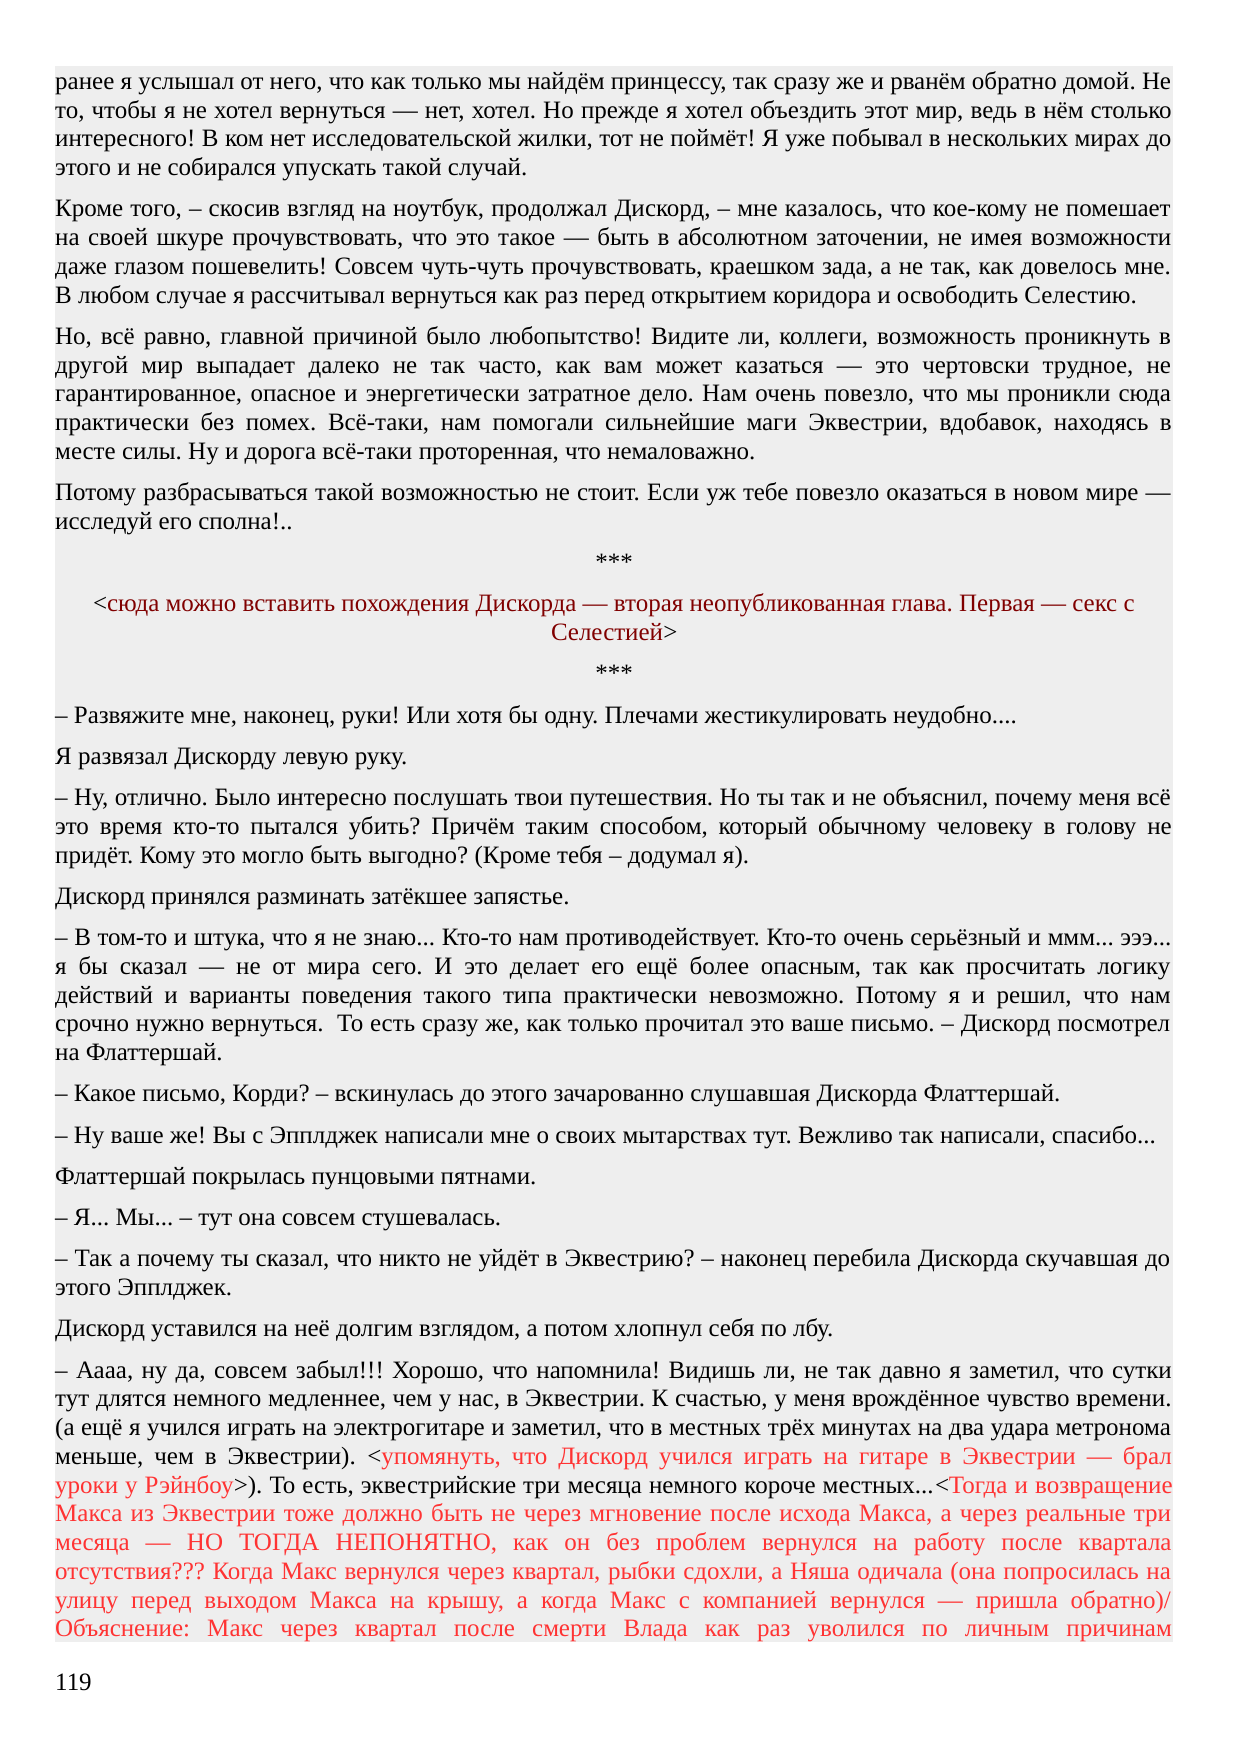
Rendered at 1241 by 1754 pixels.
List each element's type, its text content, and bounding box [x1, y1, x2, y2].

text – Развяжите мне, наконец, руки! Или хотя бы одну. Плечами жестикулировать неудобно.... [55, 700, 1173, 728]
text – Я... Мы... – тут она совсем стушевалась. [55, 1202, 1173, 1231]
text – Ну ваше же! Вы с Эпплджек написали мне о своих мытарствах тут. Вежливо так написали, спасибо... [55, 1120, 1173, 1148]
text – Какое письмо, Корди? – вскинулась до этого зачарованно слушавшая Дискорда Флаттершай. [55, 1078, 1173, 1107]
text Я развязал Дискорду левую руку. [55, 741, 1173, 770]
text *** [55, 658, 1173, 687]
text *** [55, 547, 1173, 576]
text – Ну, отлично. Было интересно послушать твои путешествия. Но ты так и не объяснил, почему меня всё это время кто-то пытался убить? Причём таким способом, который обычному человеку в голову не придёт. Кому это могло быть выгодно? (Кроме тебя – додумал я). [55, 782, 1173, 868]
text Потому разбрасываться такой возможностью не стоит. Если уж тебе повезло оказаться в новом мире — исследуй его сполна!.. [55, 477, 1173, 535]
text Кроме того, – скосив взгляд на ноутбук, продолжал Дискорд, – мне казалось, что кое-кому не помешает на своей шкуре прочувствовать, что это такое — быть в абсолютном заточении, не имея возможности даже глазом пошевелить! Совсем чуть-чуть прочувствовать, краешком зада, а не так, как довелось мне. В любом случае я рассчитывал вернуться как раз перед открытием коридора и освободить Селестию. [55, 193, 1173, 308]
text <сюда можно вставить похождения Дискорда — вторая неопубликованная глава. Первая — секс с Селестией> [55, 588, 1173, 646]
text ранее я услышал от него, что как только мы найдём принцессу, так сразу же и рванём обратно домой. Не то, чтобы я не хотел вернуться — нет, хотел. Но прежде я хотел объездить этот мир, ведь в нём столько интересного! В ком нет исследовательской жилки, тот не поймёт! Я уже побывал в нескольких мирах до этого и не собирался упускать такой случай. [55, 66, 1173, 181]
text Дискорд принялся разминать затёкшее запястье. [55, 881, 1173, 910]
text – В том-то и штука, что я не знаю... Кто-то нам противодействует. Кто-то очень серьёзный и ммм... эээ... я бы сказал — не от мира сего. И это делает его ещё более опасным, так как просчитать логику действий и варианты поведения такого типа практически невозможно. Потому я и решил, что нам срочно нужно вернуться. То есть сразу же, как только прочитал это ваше письмо. – Дискорд посмотрел на Флаттершай. [55, 922, 1173, 1066]
text Но, всё равно, главной причиной было любопытство! Видите ли, коллеги, возможность проникнуть в другой мир выпадает далеко не так часто, как вам может казаться — это чертовски трудное, не гарантированное, опасное и энергетически затратное дело. Нам очень повезло, что мы проникли сюда практически без помех. Всё-таки, нам помогали сильнейшие маги Эквестрии, вдобавок, находясь в месте силы. Ну и дорога всё-таки проторенная, что немаловажно. [55, 321, 1173, 465]
text – Так а почему ты сказал, что никто не уйдёт в Эквестрию? – наконец перебила Дискорда скучавшая до этого Эпплджек. [55, 1243, 1173, 1301]
text Дискорд уставился на неё долгим взглядом, а потом хлопнул себя по лбу. [55, 1313, 1173, 1342]
text – Аааа, ну да, совсем забыл!!! Хорошо, что напомнила! Видишь ли, не так давно я заметил, что сутки тут длятся немного медленнее, чем у нас, в Эквестрии. К счастью, у меня врождённое чувство времени. (а ещё я учился играть на электрогитаре и заметил, что в местных трёх минутах на два удара метронома меньше, чем в Эквестрии). <упомянуть, что Дискорд учился играть на гитаре в Эквестрии — брал уроки у Рэйнбоу>). То есть, эквестрийские три месяца немного короче местных...<Тогда и возвращение Макса из Эквестрии тоже должно быть не через мгновение после исхода Макса, а через реальные три месяца — НО ТОГДА НЕПОНЯТНО, как он без проблем вернулся на работу после квартала отсутствия??? Когда Макс вернулся через квартал, рыбки сдохли, а Няша одичала (она попросилась на улицу перед выходом Макса на крышу, а когда Макс с компанией вернулся — пришла обратно)/ Объяснение: Макс через квартал после смерти Влада как раз уволился по личным причинам [55, 1355, 1173, 1642]
text Флаттершай покрылась пунцовыми пятнами. [55, 1161, 1173, 1190]
